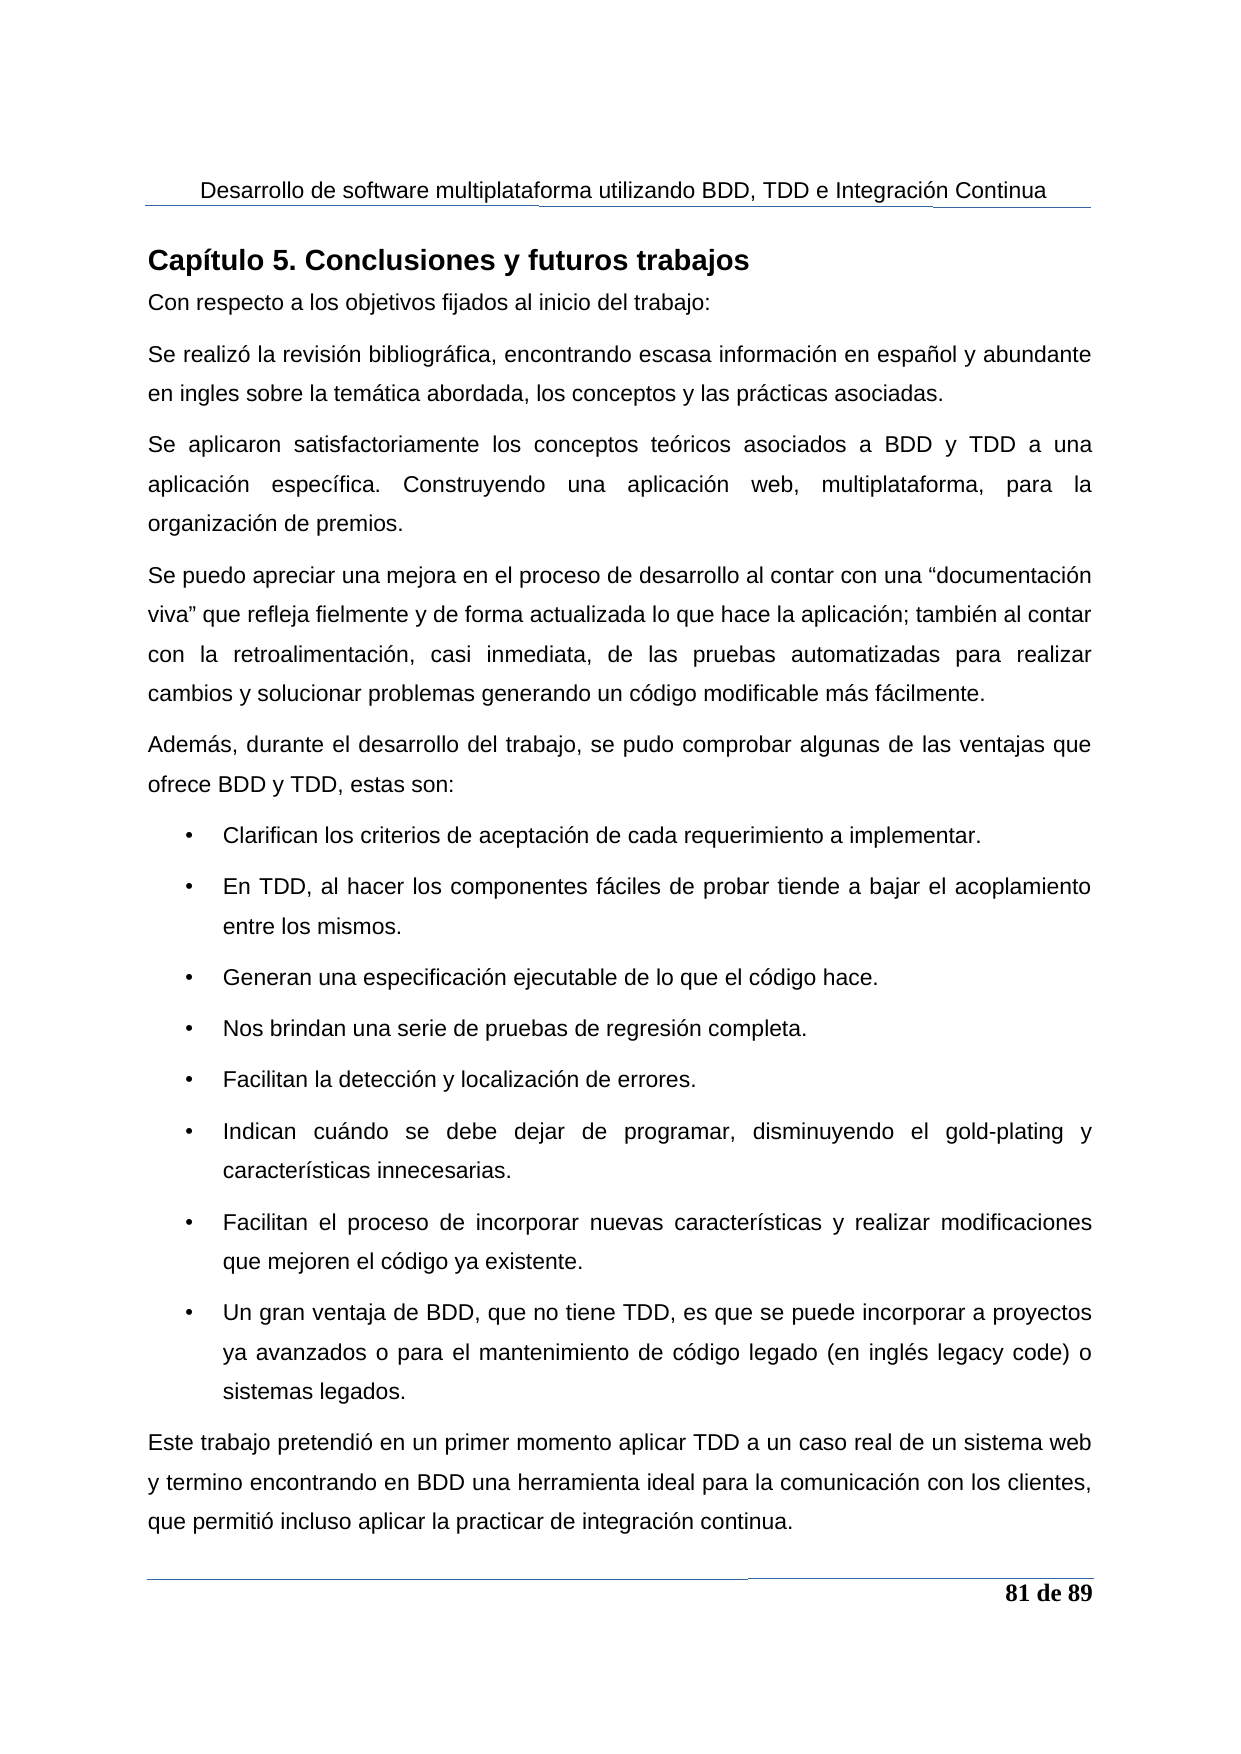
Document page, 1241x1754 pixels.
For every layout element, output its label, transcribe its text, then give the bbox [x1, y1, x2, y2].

text Se realizó la revisión bibliográfica, encontrando escasa información en español y abundante en ingles sobre la temática abordada, los conceptos y las prácticas asociadas. [148, 341, 1093, 406]
subtitle Capítulo 5. Conclusiones y futuros trabajos [148, 243, 1093, 277]
list Indican cuándo se debe dejar de programar, disminuyendo el gold-plating y características innecesarias. [185, 1118, 1093, 1183]
text Con respecto a los objetivos fijados al inicio del trabajo: [148, 289, 1093, 316]
list Facilitan el proceso de incorporar nuevas características y realizar modificaciones que mejoren el código ya existente. [185, 1208, 1093, 1274]
list Clarifican los criterios de aceptación de cada requerimiento a implementar. [185, 822, 1093, 848]
list En TDD, al hacer los componentes fáciles de probar tiende a bajar el acoplamiento entre los mismos. [185, 873, 1093, 939]
text Este trabajo pretendió en un primer momento aplicar TDD a un caso real de un sistema web y termino encontrando en BDD una herramienta ideal para la comunicación con los clientes, que permitió incluso aplicar la practicar de integración continua. [148, 1429, 1093, 1535]
list Facilitan la detección y localización de errores. [185, 1066, 1093, 1093]
list Generan una especificación ejecutable de lo que el código hace. [185, 964, 1093, 990]
text Además, durante el desarrollo del trabajo, se pudo comprobar algunas de las ventajas que ofrece BDD y TDD, estas son: [148, 731, 1093, 797]
list Un gran ventaja de BDD, que no tiene TDD, es que se puede incorporar a proyectos ya avanzados o para el mantenimiento de código legado (en inglés legacy code) o sistemas legados. [185, 1299, 1093, 1404]
text Se puedo apreciar una mejora en el proceso de desarrollo al contar con una “documentación viva” que refleja fielmente y de forma actualizada lo que hace la aplicación; también al contar con la retroalimentación, casi inmediata, de las pruebas automatizadas para realizar cambios y solucionar problemas generando un código modificable más fácilmente. [148, 562, 1093, 706]
list Nos brindan una serie de pruebas de regresión completa. [185, 1015, 1093, 1042]
text Se aplicaron satisfactoriamente los conceptos teóricos asociados a BDD y TDD a una aplicación específica. Construyendo una aplicación web, multiplataforma, para la organización de premios. [148, 431, 1093, 537]
